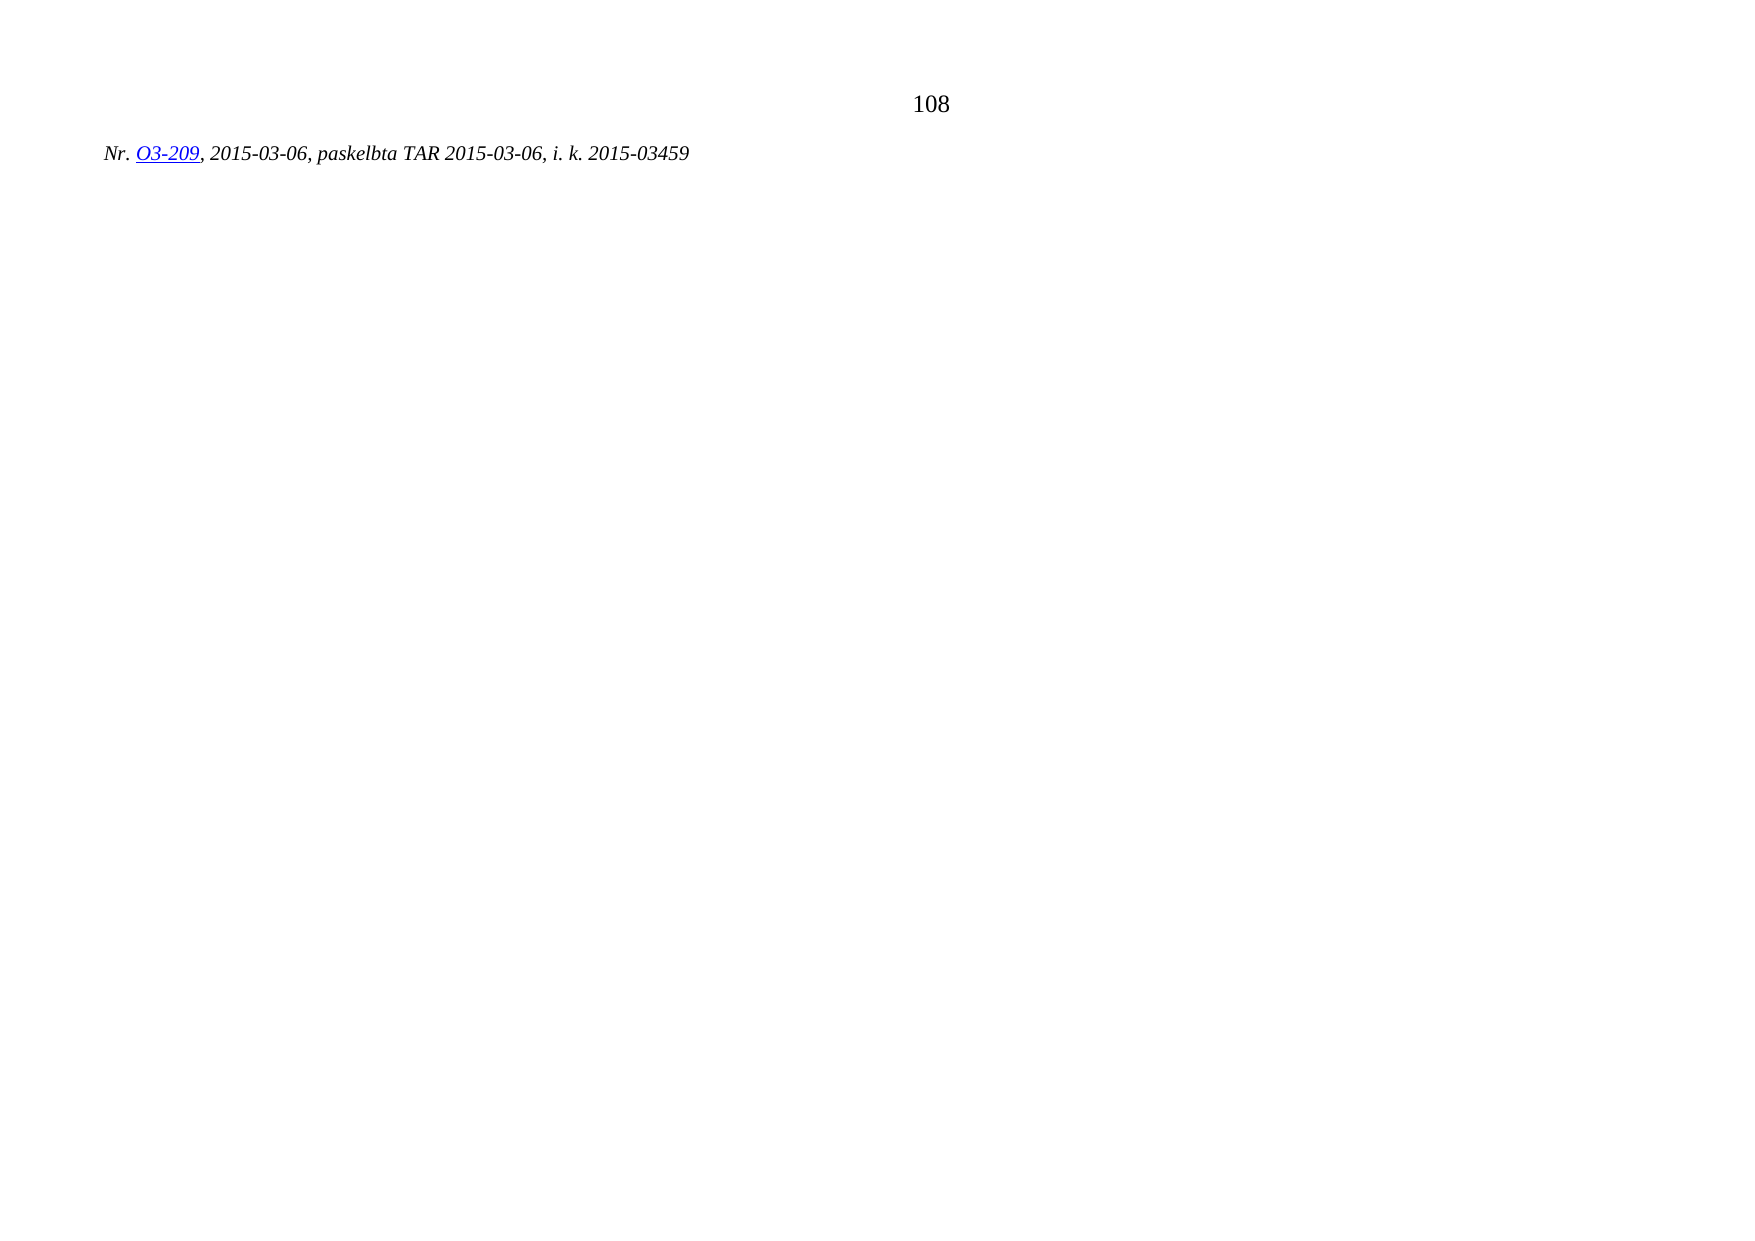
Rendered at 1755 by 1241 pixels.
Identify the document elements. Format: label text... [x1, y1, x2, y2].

text Nr. O3-209, 2015-03-06, paskelbta TAR 2015-03-06, i. k. 2015-03459 [103, 141, 1683, 165]
